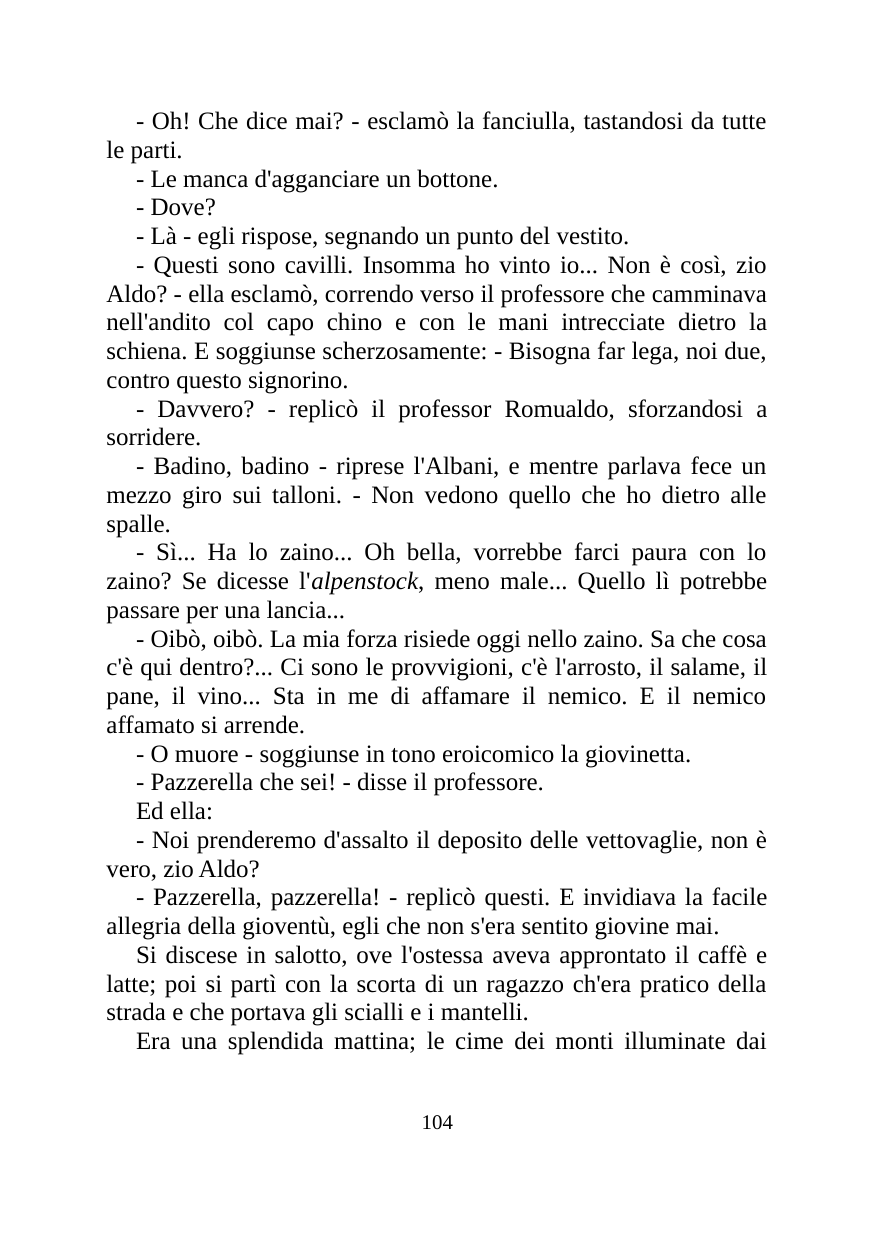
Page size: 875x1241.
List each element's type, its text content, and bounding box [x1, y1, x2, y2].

text - Oibò, oibò. La mia forza risiede oggi nello zaino. Sa che cosa c'è qui dentro?... Ci sono le provvigioni, c'è l'arrosto, il salame, il pane, il vino... Sta in me di affamare il nemico. E il nemico affamato si arrende. [106, 624, 768, 739]
text - Badino, badino - riprese l'Albani, e mentre parlava fece un mezzo giro sui talloni. - Non vedono quello che ho dietro alle spalle. [106, 451, 768, 537]
text - O muore - soggiunse in tono eroicomico la giovinetta. [106, 739, 768, 767]
text - Oh! Che dice mai? - esclamò la fanciulla, tastandosi da tutte le parti. [106, 106, 768, 164]
text Era una splendida mattina; le cime dei monti illuminate dai [106, 1026, 768, 1055]
text Ed ella: [106, 796, 768, 825]
text - Pazzerella che sei! - disse il professore. [106, 767, 768, 796]
text - Pazzerella, pazzerella! - replicò questi. E invidiava la facile allegria della gioventù, egli che non s'era sentito giovine mai. [106, 882, 768, 940]
text Si discese in salotto, ove l'ostessa aveva approntato il caffè e latte; poi si partì con la scorta di un ragazzo ch'era pratico della strada e che portava gli scialli e i mantelli. [106, 940, 768, 1026]
text - Le manca d'agganciare un bottone. [106, 164, 768, 192]
text - Là - egli rispose, segnando un punto del vestito. [106, 221, 768, 250]
text - Questi sono cavilli. Insomma ho vinto io... Non è così, zio Aldo? - ella esclamò, correndo verso il professore che camminava nell'andito col capo chino e con le mani intrecciate dietro la schiena. E soggiunse scherzosamente: - Bisogna far lega, noi due, contro questo signorino. [106, 250, 768, 394]
text - Noi prenderemo d'assalto il deposito delle vettovaglie, non è vero, zio Aldo? [106, 825, 768, 882]
text - Sì... Ha lo zaino... Oh bella, vorrebbe farci paura con lo zaino? Se dicesse l'alpenstock, meno male... Quello lì potrebbe passare per una lancia... [106, 537, 768, 624]
text - Davvero? - replicò il professor Romualdo, sforzandosi a sorridere. [106, 394, 768, 451]
text - Dove? [106, 192, 768, 221]
